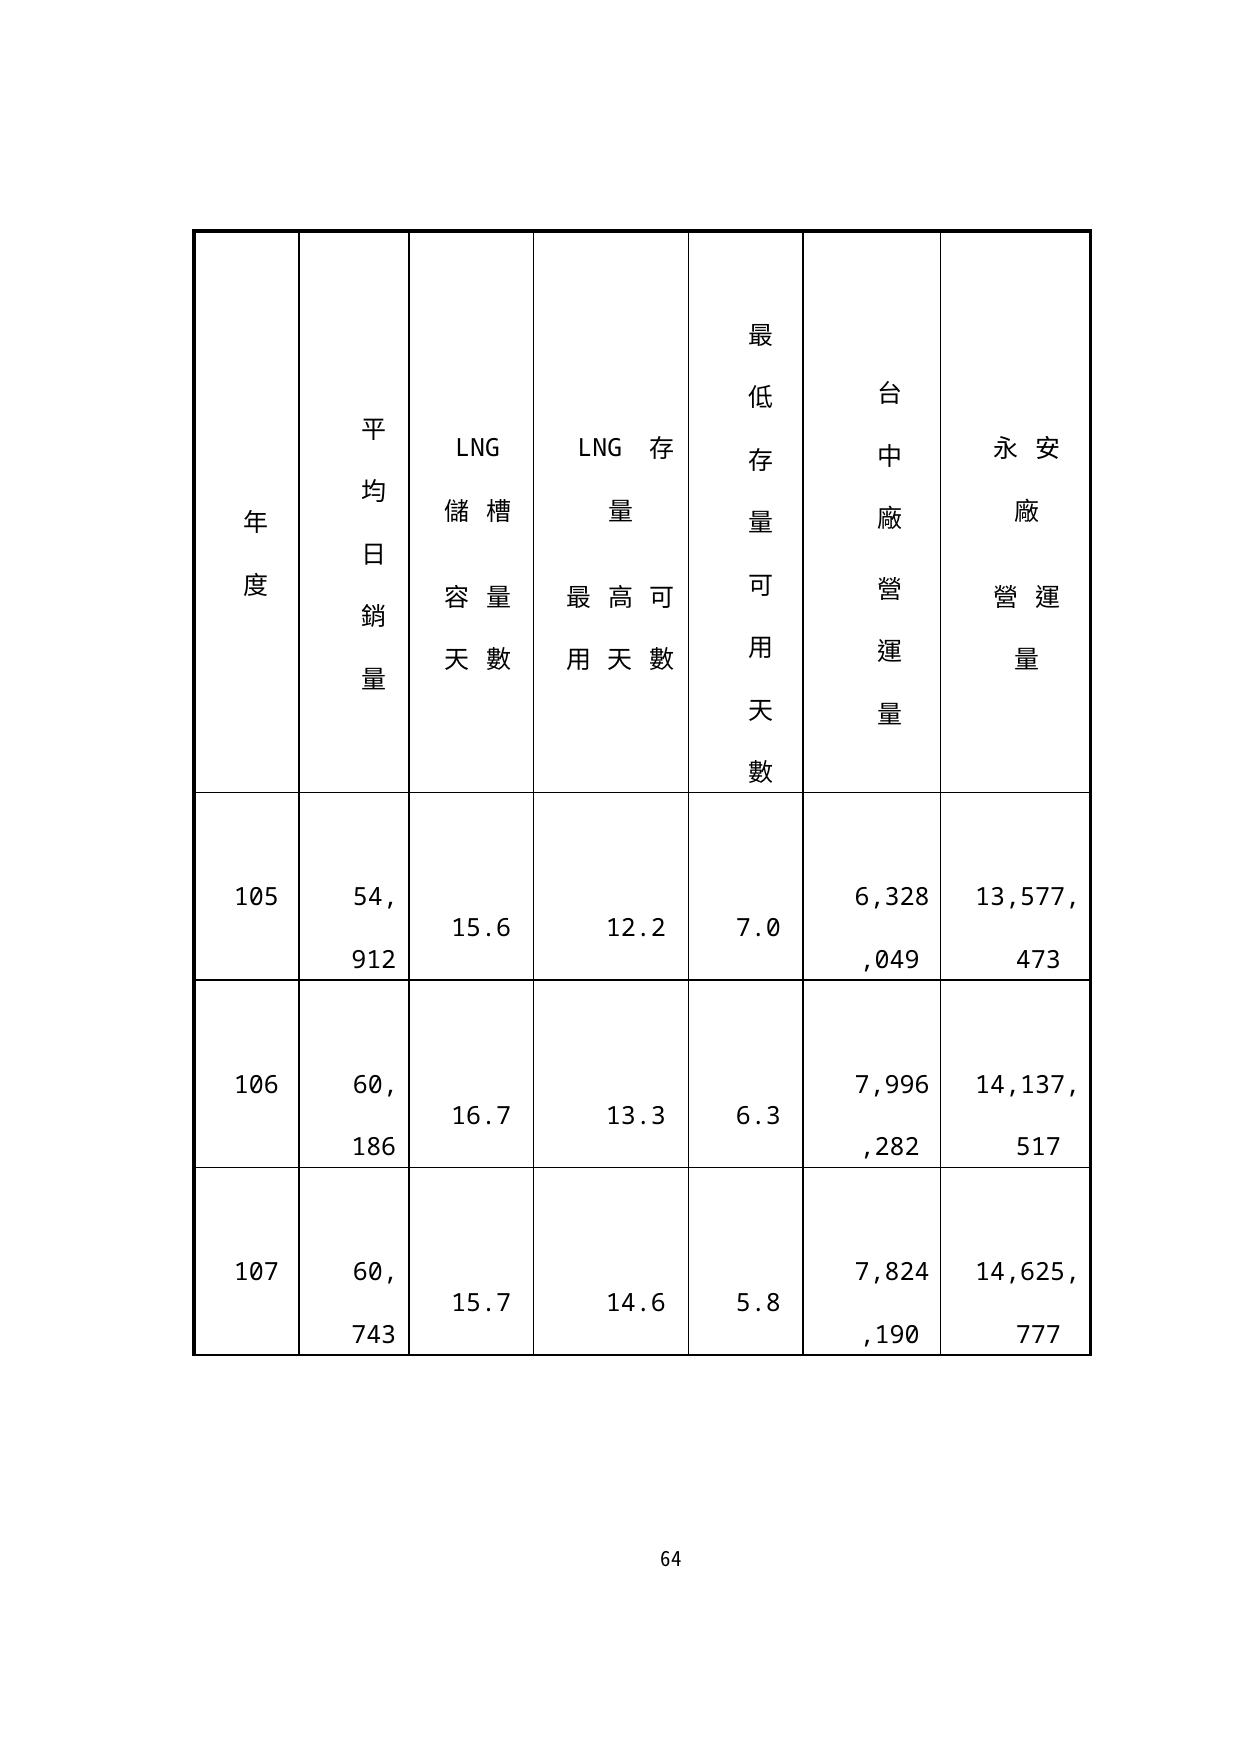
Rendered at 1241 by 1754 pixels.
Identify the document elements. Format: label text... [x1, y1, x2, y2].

table_cell 13.3 [534, 981, 688, 1167]
table_cell 7,996,282 [804, 981, 940, 1167]
table_header 台中廠 營運量 [804, 233, 940, 792]
table_header 平均日銷量 [300, 233, 408, 792]
table_cell 14,137,517 [941, 981, 1089, 1167]
table_cell 15.7 [410, 1168, 533, 1354]
table_header LNG存量 最高可用天數 [534, 233, 688, 792]
table_cell 6.3 [689, 981, 802, 1167]
table_cell 5.8 [689, 1168, 802, 1354]
table_cell 16.7 [410, 981, 533, 1167]
table_header 最低存量 可用天數 [689, 233, 802, 792]
table_cell 54,912 [300, 793, 408, 979]
table_cell 107 [196, 1168, 298, 1354]
table_cell 7,824,190 [804, 1168, 940, 1354]
table_header 永安廠 營運量 [941, 233, 1089, 792]
table_cell 15.6 [410, 793, 533, 979]
table_cell 14.6 [534, 1168, 688, 1354]
table_cell 6,328,049 [804, 793, 940, 979]
table_cell 7.0 [689, 793, 802, 979]
table_header 年度 [196, 233, 298, 792]
table_cell 106 [196, 981, 298, 1167]
table_header LNG儲槽 容量天數 [410, 233, 533, 792]
table_cell 105 [196, 793, 298, 979]
table_cell 60,743 [300, 1168, 408, 1354]
table_cell 13,577,473 [941, 793, 1089, 979]
table_cell 60,186 [300, 981, 408, 1167]
table_cell 12.2 [534, 793, 688, 979]
table_cell 14,625,777 [941, 1168, 1089, 1354]
